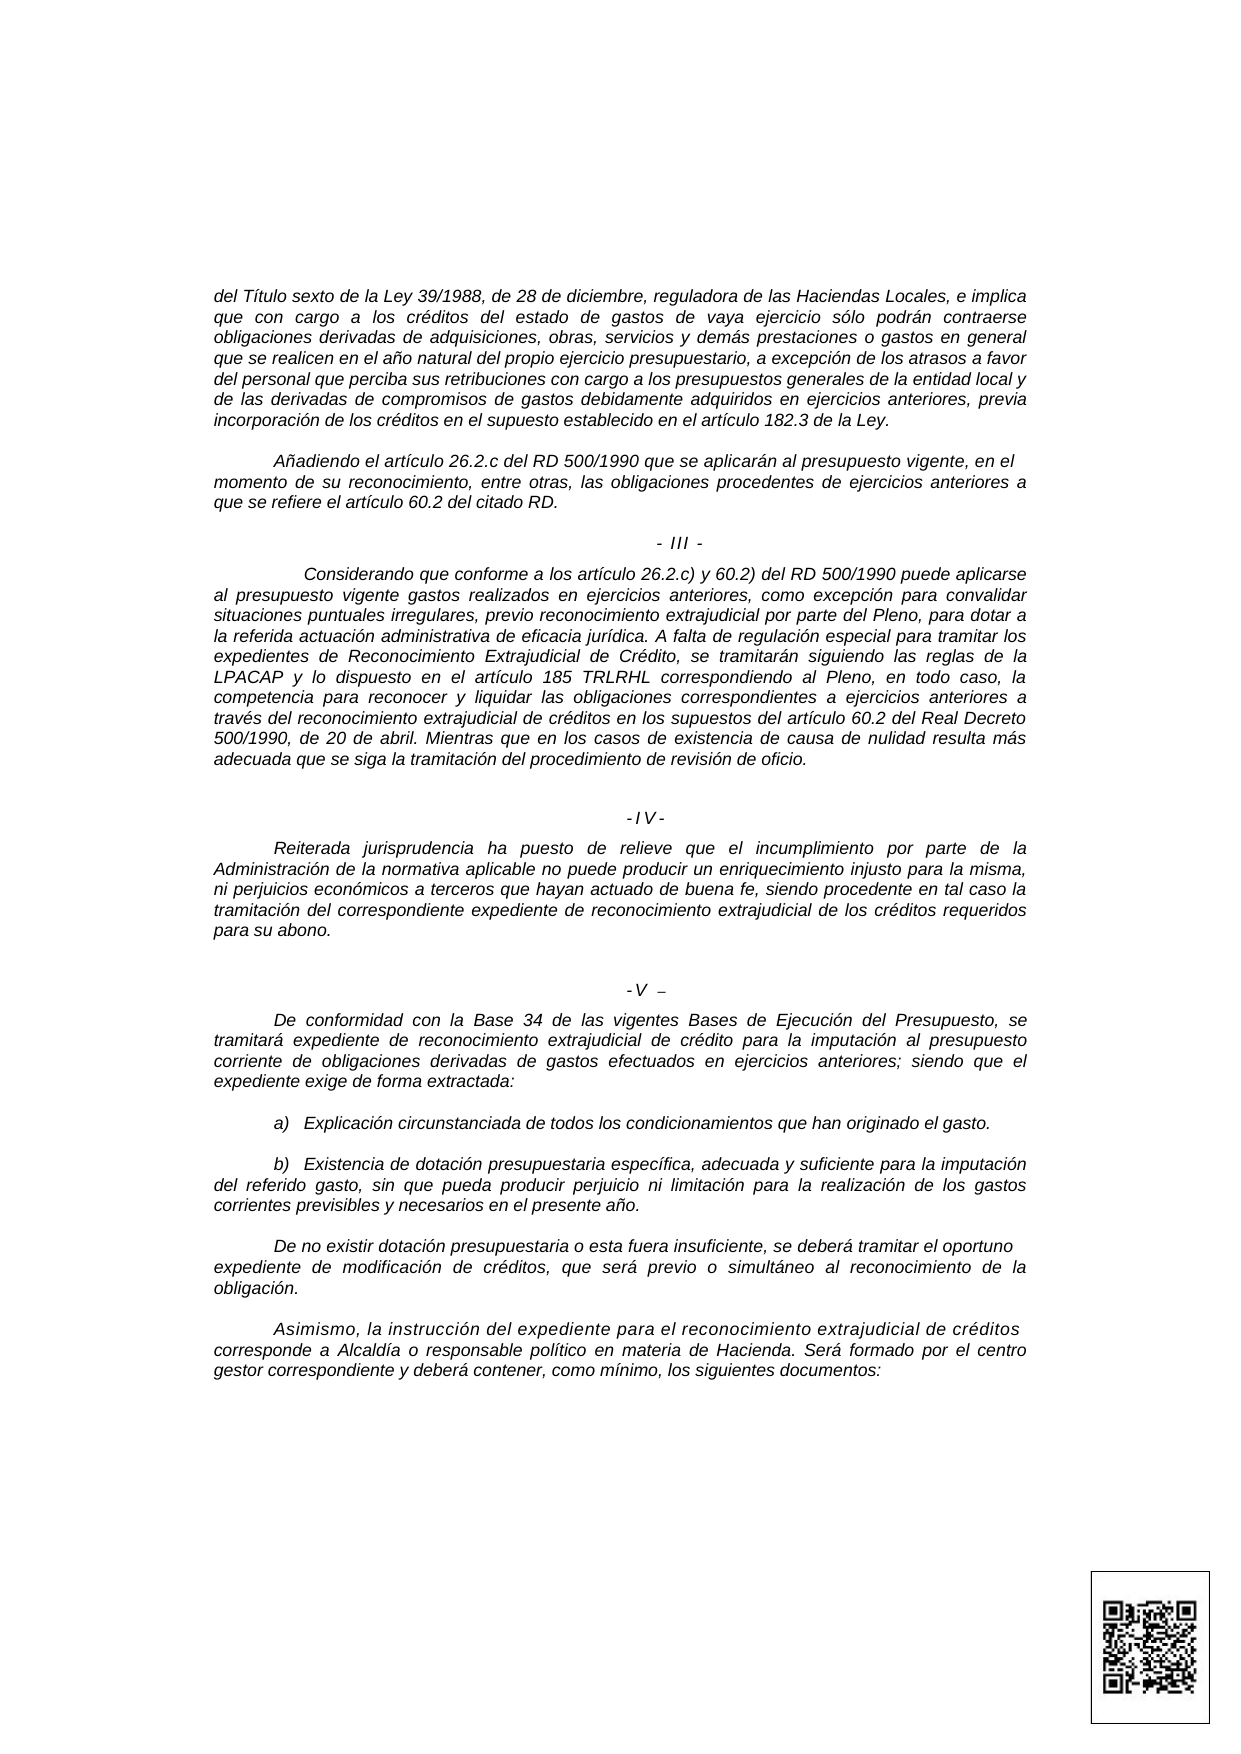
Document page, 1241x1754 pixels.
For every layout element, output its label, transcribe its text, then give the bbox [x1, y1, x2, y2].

text -V – [626, 980, 1148, 1001]
text - III - [656, 533, 1148, 554]
text De no existir dotación presupuestaria o esta fuera insuficiente, se deberá tramitar el oportuno [273, 1236, 1148, 1257]
text -IV- [626, 808, 1148, 829]
list Explicación circunstanciada de todos los condicionamientos que han originado el gasto. [213, 1113, 1148, 1133]
text Añadiendo el artículo 26.2.c del RD 500/1990 que se aplicarán al presupuesto vigente, en el [273, 451, 1148, 471]
text expediente de modificación de créditos, que será previo o simultáneo al reconocimiento de la obligación. [213, 1258, 1028, 1298]
text del Título sexto de la Ley 39/1988, de 28 de diciembre, reguladora de las Haciendas Locales, e implica que con cargo a los créditos del estado de gastos de vaya ejercicio sólo podrán contraerse obligaciones derivadas de adquisiciones, obras, servicios y demás prestaciones o gastos en general que se realicen en el año natural del propio ejercicio presupuestario, a excepción de los atrasos a favor del personal que perciba sus retribuciones con cargo a los presupuestos generales de la entidad local y de las derivadas de compromisos de gastos debidamente adquiridos en ejercicios anteriores, previa incorporación de los créditos en el supuesto establecido en el artículo 182.3 de la Ley. [213, 286, 1028, 431]
text Considerando que conforme a los artículo 26.2.c) y 60.2) del RD 500/1990 puede aplicarse al presupuesto vigente gastos realizados en ejercicios anteriores, como excepción para convalidar situaciones puntuales irregulares, previo reconocimiento extrajudicial por parte del Pleno, para dotar a la referida actuación administrativa de eficacia jurídica. A falta de regulación especial para tramitar los expedientes de Reconocimiento Extrajudicial de Crédito, se tramitarán siguiendo las reglas de la LPACAP y lo dispuesto en el artículo 185 TRLRHL correspondiendo al Pleno, en todo caso, la competencia para reconocer y liquidar las obligaciones correspondientes a ejercicios anteriores a través del reconocimiento extrajudicial de créditos en los supuestos del artículo 60.2 del Real Decreto 500/1990, de 20 de abril. Mientras que en los casos de existencia de causa de nulidad resulta más adecuada que se siga la tramitación del procedimiento de revisión de oficio. [213, 564, 1028, 769]
list Existencia de dotación presupuestaria específica, adecuada y suficiente para la imputación del referido gasto, sin que pueda producir perjuicio ni limitación para la realización de los gastos corrientes previsibles y necesarios en el presente año. [213, 1154, 1028, 1216]
text momento de su reconocimiento, entre otras, las obligaciones procedentes de ejercicios anteriores a que se refiere el artículo 60.2 del citado RD. [213, 471, 1028, 513]
text Reiterada jurisprudencia ha puesto de relieve que el incumplimiento por parte de la Administración de la normativa aplicable no puede producir un enriquecimiento injusto para la misma, ni perjuicios económicos a terceros que hayan actuado de buena fe, siendo procedente en tal caso la tramitación del correspondiente expediente de reconocimiento extrajudicial de los créditos requeridos para su abono. [213, 838, 1028, 941]
text Asimismo, la instrucción del expediente para el reconocimiento extrajudicial de créditos [273, 1319, 1148, 1339]
text De conformidad con la Base 34 de las vigentes Bases de Ejecución del Presupuesto, se tramitará expediente de reconocimiento extrajudicial de crédito para la imputación al presupuesto corriente de obligaciones derivadas de gastos efectuados en ejercicios anteriores; siendo que el expediente exige de forma extractada: [213, 1009, 1028, 1092]
text corresponde a Alcaldía o responsable político en materia de Hacienda. Será formado por el centro gestor correspondiente y deberá contener, como mínimo, los siguientes documentos: [213, 1340, 1028, 1381]
picture [1092, 1572, 1209, 1723]
